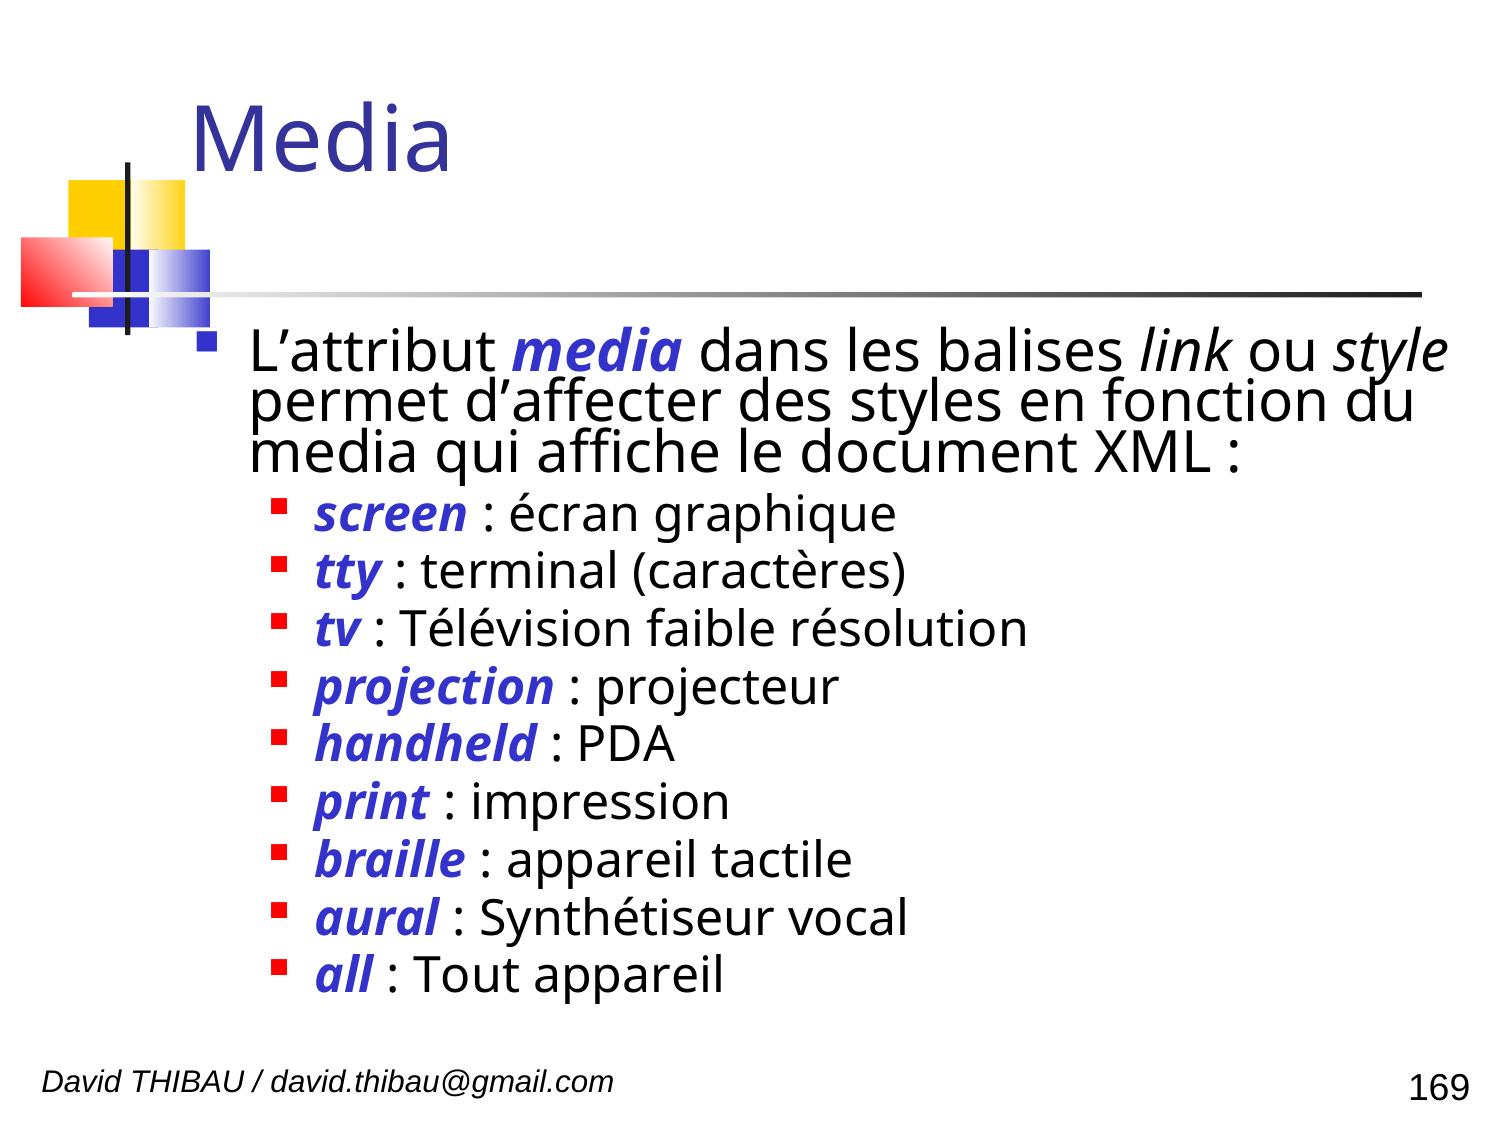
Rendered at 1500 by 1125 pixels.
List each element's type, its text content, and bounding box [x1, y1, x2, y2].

list L’attribut media dans les balises link ou style permet d’affecter des styles en fonction du media qui affiche le document XML : screen : écran graphique tty : terminal (caractères) tv : Télévision faible résolution projection : projecteur handheld : PDA print : impression braille : appareil tactile aural : Synthétiseur vocal all : Tout appareil [193, 331, 1469, 1052]
title Media [188, 13, 1467, 275]
